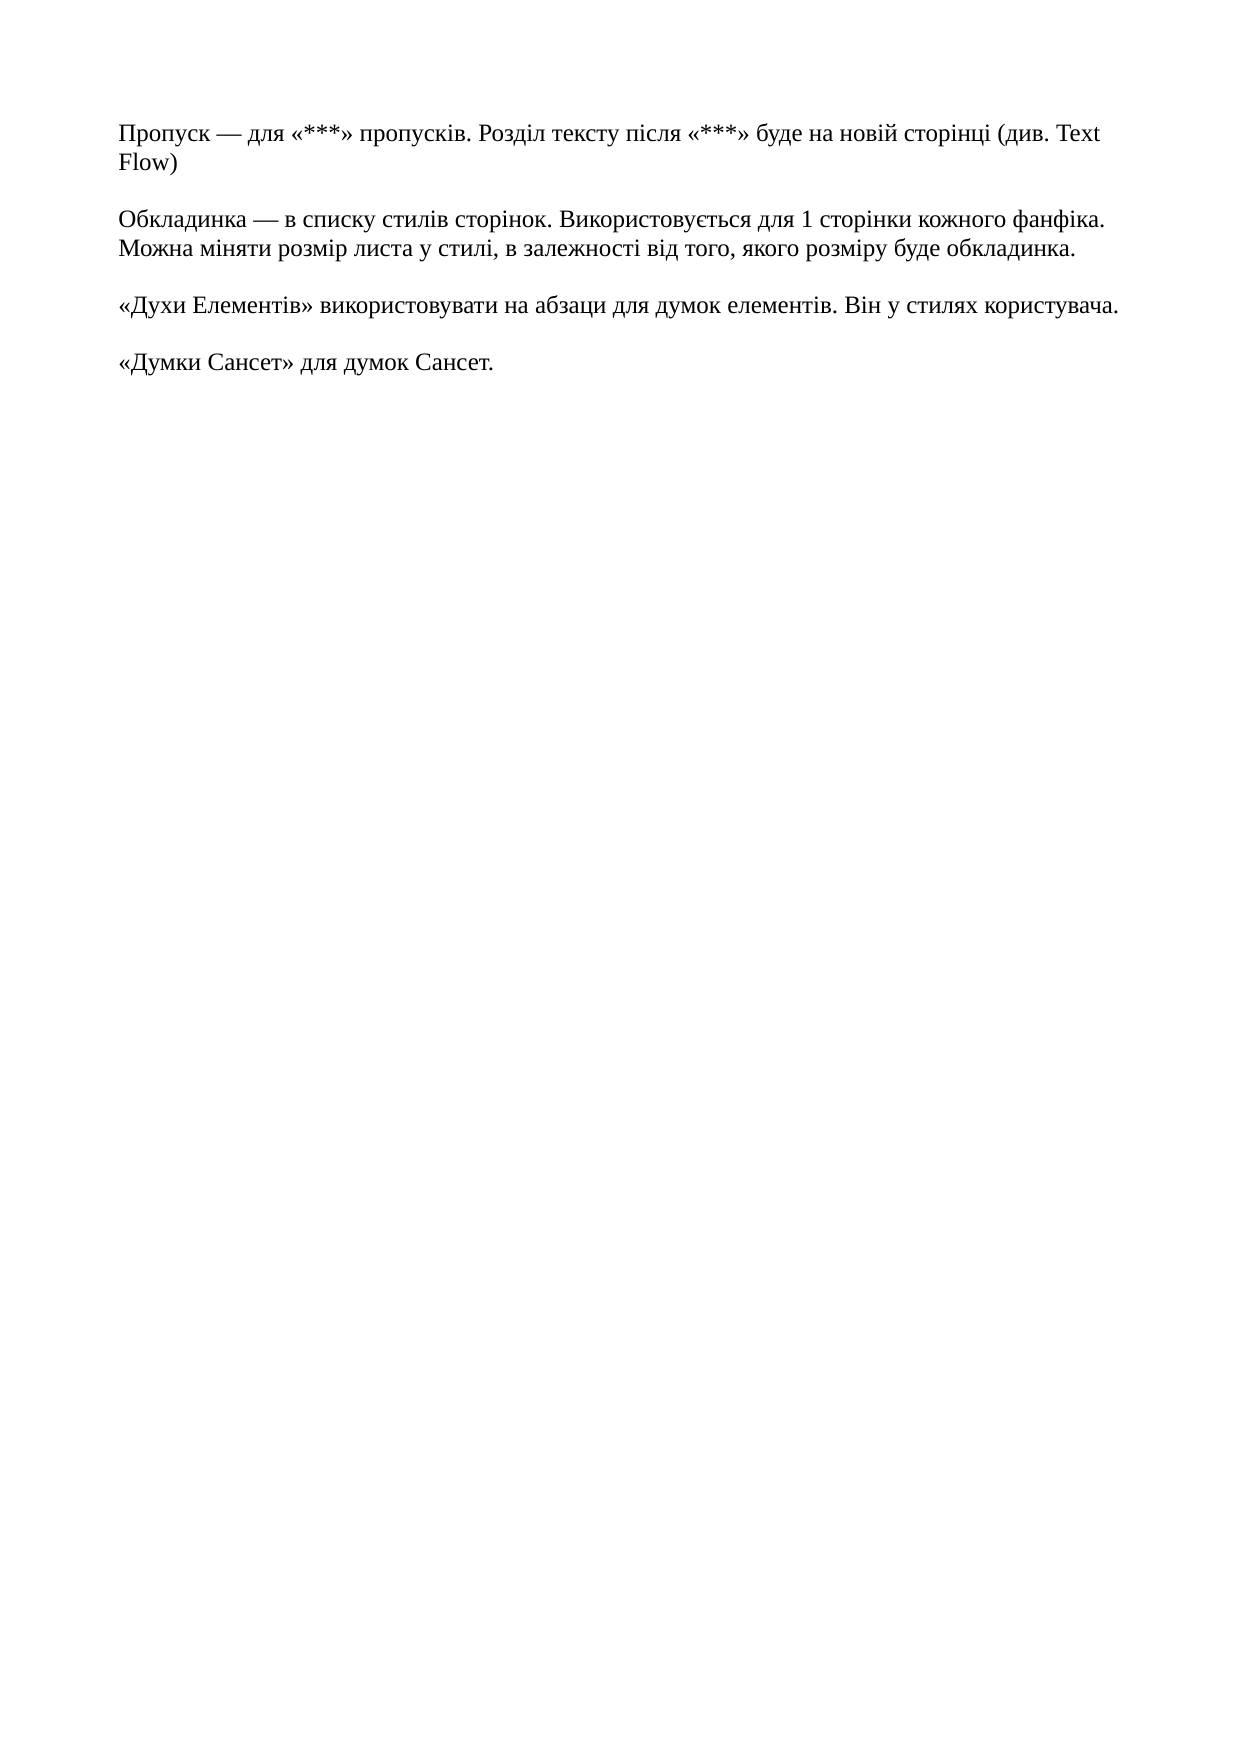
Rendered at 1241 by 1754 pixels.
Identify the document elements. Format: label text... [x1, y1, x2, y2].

text Пропуск — для «***» пропусків. Розділ тексту після «***» буде на новій сторінці (див. Text Flow) [118, 118, 1122, 176]
text «Духи Елементів» використовувати на абзаци для думок елементів. Він у стилях користувача. [118, 290, 1122, 318]
text «Думки Сансет» для думок Сансет. [118, 347, 1122, 376]
text Обкладинка — в списку стилів сторінок. Використовується для 1 сторінки кожного фанфіка. Можна міняти розмір листа у стилі, в залежності від того, якого розміру буде обкладинка. [118, 204, 1122, 261]
